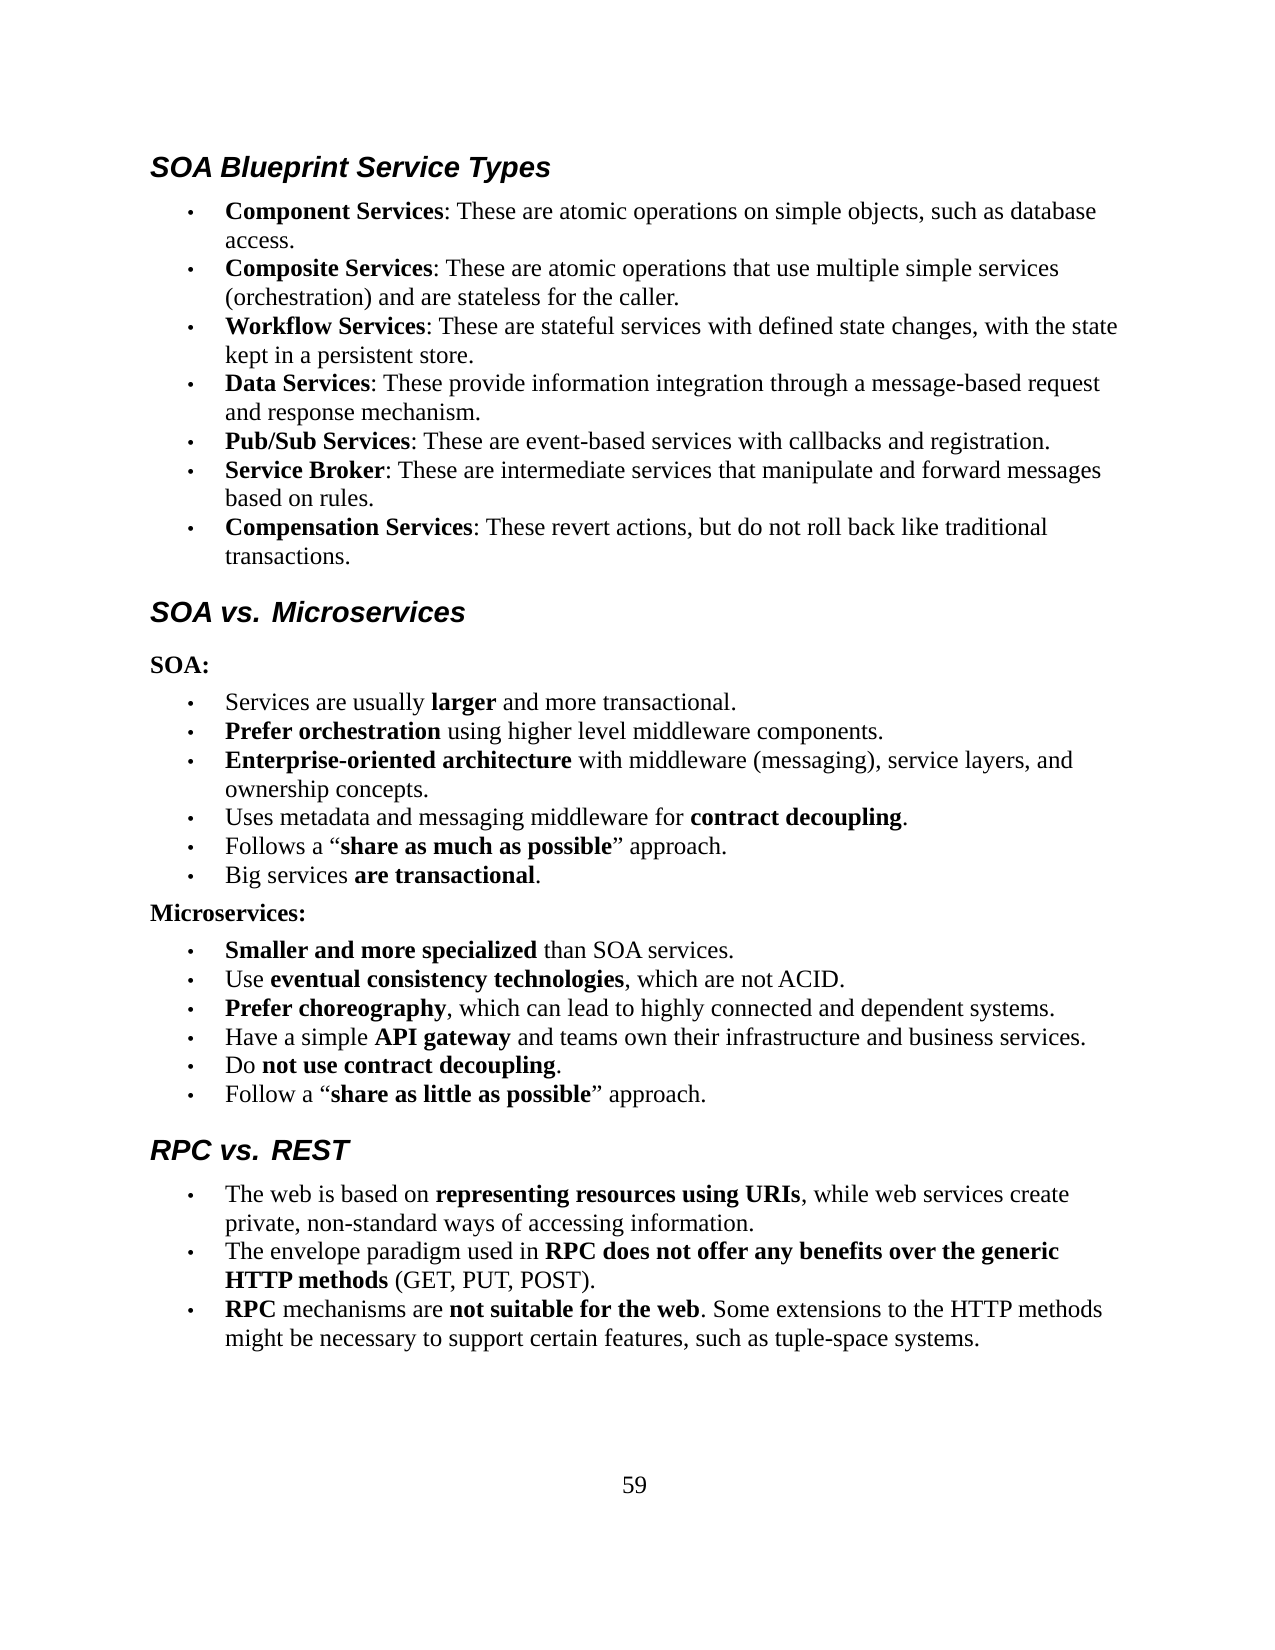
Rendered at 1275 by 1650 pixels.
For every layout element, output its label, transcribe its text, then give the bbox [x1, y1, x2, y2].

subtitle RPC vs. REST [150, 1133, 1125, 1166]
list The web is based on representing resources using URIs, while web services create private, non-standard ways of accessing information. [187, 1179, 1125, 1236]
list Uses metadata and messaging middleware for contract decoupling. [187, 802, 1125, 831]
list Follows a “share as much as possible” approach. [187, 831, 1125, 860]
list The envelope paradigm used in RPC does not offer any benefits over the generic HTTP methods (GET, PUT, POST). [187, 1236, 1125, 1294]
text Microservices: [150, 898, 1125, 926]
list Prefer choreography, which can lead to highly connected and dependent systems. [187, 993, 1125, 1022]
list Workflow Services: These are stateful services with defined state changes, with the state kept in a persistent store. [187, 311, 1125, 368]
list Component Services: These are atomic operations on simple objects, such as database access. [187, 196, 1125, 253]
list Services are usually larger and more transactional. [187, 687, 1125, 716]
list Use eventual consistency technologies, which are not ACID. [187, 964, 1125, 993]
list Composite Services: These are atomic operations that use multiple simple services (orchestration) and are stateless for the caller. [187, 253, 1125, 311]
list Have a simple API gateway and teams own their infrastructure and business services. [187, 1022, 1125, 1050]
list Follow a “share as little as possible” approach. [187, 1079, 1125, 1108]
list Smaller and more specialized than SOA services. [187, 935, 1125, 964]
list Service Broker: These are intermediate services that manipulate and forward messages based on rules. [187, 455, 1125, 512]
list Do not use contract decoupling. [187, 1050, 1125, 1079]
list Big services are transactional. [187, 860, 1125, 889]
list RPC mechanisms are not suitable for the web. Some extensions to the HTTP methods might be necessary to support certain features, such as tuple-space systems. [187, 1294, 1125, 1351]
list Compensation Services: These revert actions, but do not roll back like traditional transactions. [187, 512, 1125, 570]
list Enterprise-oriented architecture with middleware (messaging), service layers, and ownership concepts. [187, 745, 1125, 802]
list Prefer orchestration using higher level middleware components. [187, 716, 1125, 745]
subtitle SOA Blueprint Service Types [150, 150, 1125, 183]
list Data Services: These provide information integration through a message-based request and response mechanism. [187, 368, 1125, 426]
subtitle SOA vs. Microservices [150, 595, 1125, 628]
text SOA: [150, 650, 1125, 678]
list Pub/Sub Services: These are event-based services with callbacks and registration. [187, 426, 1125, 455]
